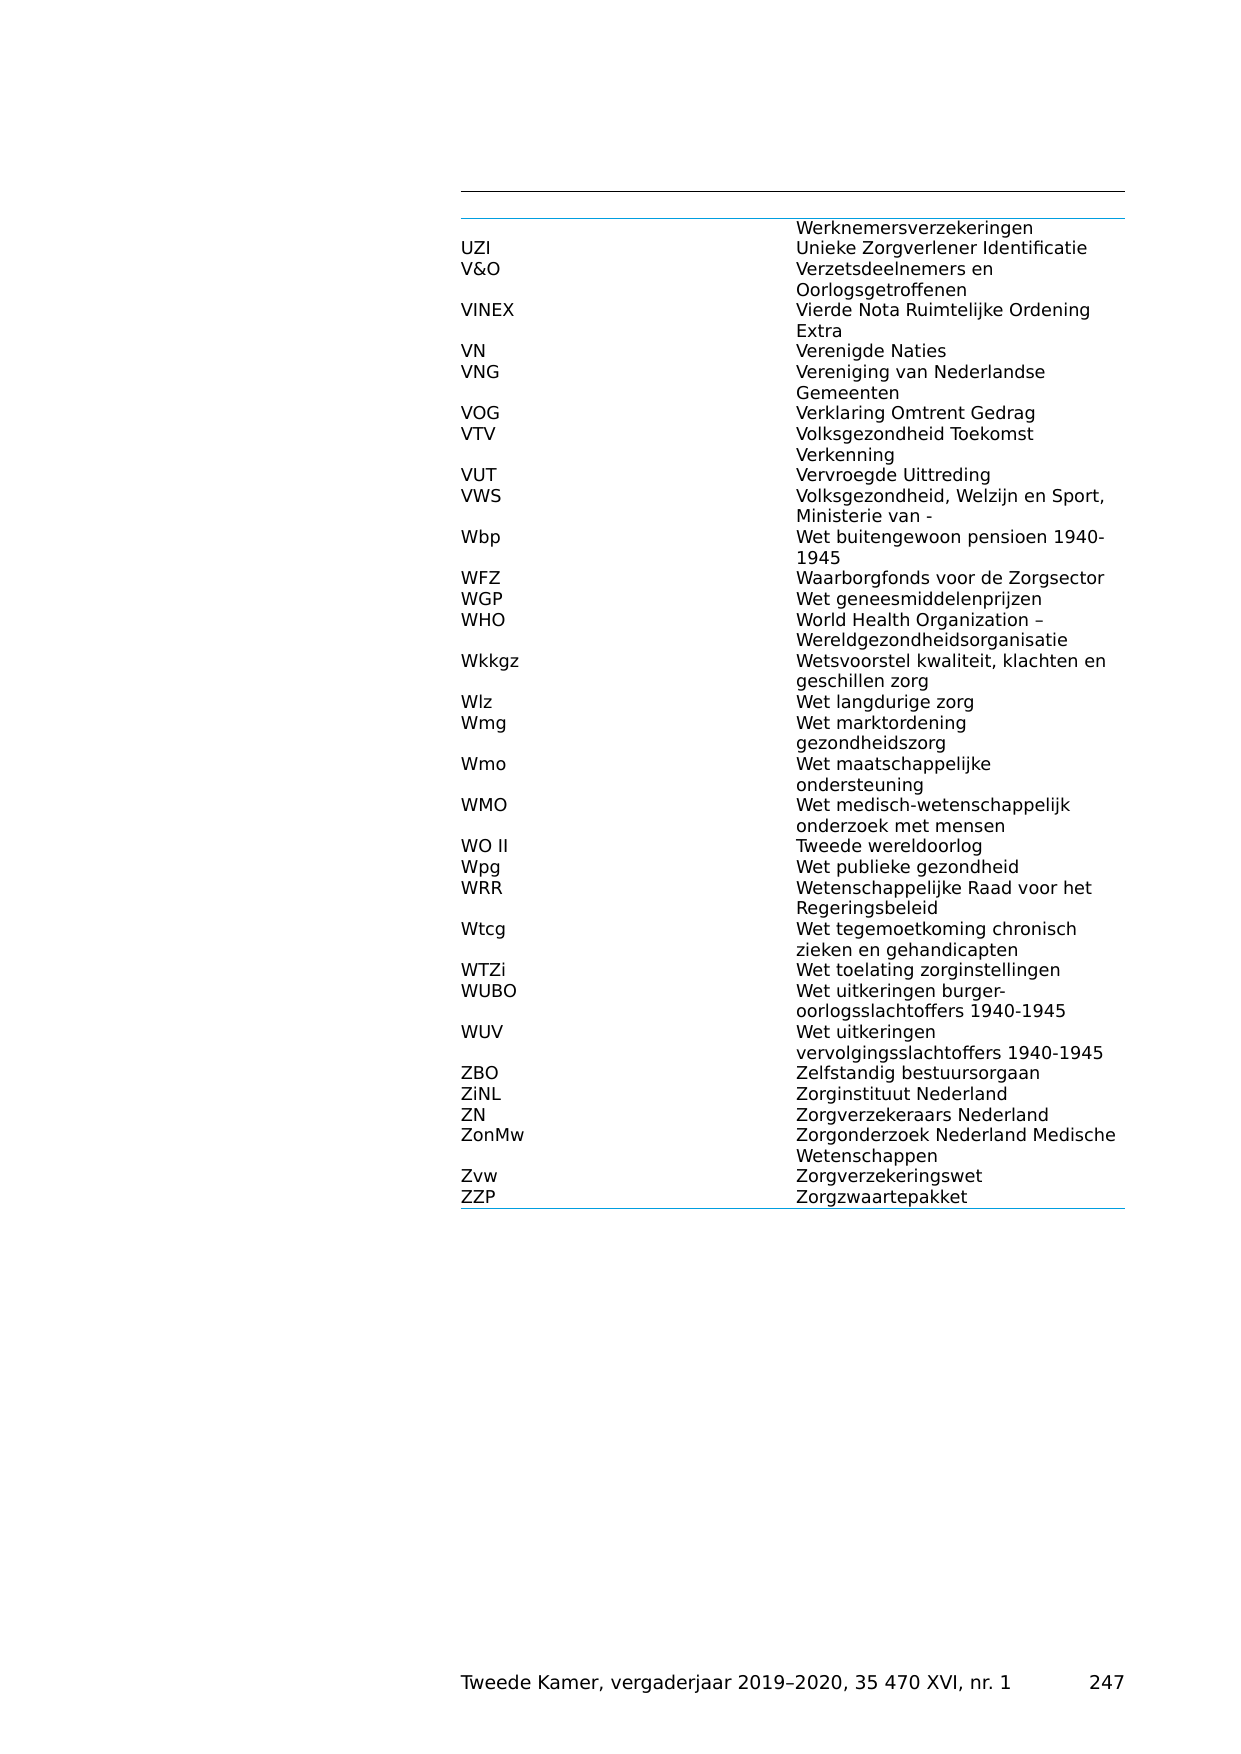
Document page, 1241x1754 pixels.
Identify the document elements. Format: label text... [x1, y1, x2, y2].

table_header [461, 192, 793, 218]
table_cell Verklaring Omtrent Gedrag [793, 403, 1125, 424]
table_cell Volksgezondheid, Welzijn en Sport, Ministerie van - [793, 486, 1125, 527]
table_cell WO II [461, 836, 793, 857]
table_cell Wet buitengewoon pensioen 1940-1945 [793, 527, 1125, 568]
table_cell Zorginstituut Nederland [793, 1084, 1125, 1104]
table_cell Wpg [461, 857, 793, 878]
table_cell WUBO [461, 981, 793, 1022]
table_header [793, 192, 1125, 218]
table_cell Werknemersverzekeringen [793, 219, 1125, 238]
table_cell ZZP [461, 1187, 793, 1208]
table_cell Wet maatschappelijke ondersteuning [793, 754, 1125, 795]
table_cell Wet uitkeringen vervolgingsslachtoffers 1940-1945 [793, 1022, 1125, 1063]
table_cell VN [461, 341, 793, 362]
table_cell Zorgzwaartepakket [793, 1187, 1125, 1208]
table_cell VINEX [461, 300, 793, 341]
table_cell WRR [461, 878, 793, 919]
table_cell Wmo [461, 754, 793, 795]
table_cell Wbp [461, 527, 793, 568]
table_cell WUV [461, 1022, 793, 1063]
table_cell Zelfstandig bestuursorgaan [793, 1063, 1125, 1084]
table_cell ZonMw [461, 1125, 793, 1166]
table_cell [461, 219, 793, 238]
table_cell Vervroegde Uittreding [793, 465, 1125, 486]
table_cell Wet langdurige zorg [793, 692, 1125, 713]
table_cell Zorgverzekeringswet [793, 1166, 1125, 1187]
table_cell Verzetsdeelnemers en Oorlogsgetroffenen [793, 259, 1125, 300]
table_cell VTV [461, 424, 793, 465]
table_cell WHO [461, 610, 793, 651]
table_cell VWS [461, 486, 793, 527]
table_cell Vereniging van Nederlandse Gemeenten [793, 362, 1125, 403]
table_cell VOG [461, 403, 793, 424]
table_cell UZI [461, 238, 793, 259]
table_cell Verenigde Naties [793, 341, 1125, 362]
table_cell Wet publieke gezondheid [793, 857, 1125, 878]
table_cell WGP [461, 589, 793, 609]
table_cell Wkkgz [461, 651, 793, 692]
table_cell WTZi [461, 960, 793, 981]
table_cell Zorgverzekeraars Nederland [793, 1105, 1125, 1125]
table_cell Wet geneesmiddelenprijzen [793, 589, 1125, 609]
table_cell VNG [461, 362, 793, 403]
table_cell Wet tegemoetkoming chronisch zieken en gehandicapten [793, 919, 1125, 960]
table_cell Wet medisch-wetenschappelijk onderzoek met mensen [793, 795, 1125, 836]
table_cell Unieke Zorgverlener Identificatie [793, 238, 1125, 259]
table_cell Wmg [461, 713, 793, 754]
table_cell Wet marktordening gezondheidszorg [793, 713, 1125, 754]
table_cell Volksgezondheid Toekomst Verkenning [793, 424, 1125, 465]
table_cell Wet uitkeringen burger-oorlogsslachtoffers 1940-1945 [793, 981, 1125, 1022]
table_cell ZiNL [461, 1084, 793, 1104]
table_cell ZBO [461, 1063, 793, 1084]
table_cell WFZ [461, 568, 793, 589]
table_cell Waarborgfonds voor de Zorgsector [793, 568, 1125, 589]
table_cell Tweede wereldoorlog [793, 836, 1125, 857]
table_cell Wet toelating zorginstellingen [793, 960, 1125, 981]
table_cell WMO [461, 795, 793, 836]
table_cell V&O [461, 259, 793, 300]
table_cell Wlz [461, 692, 793, 713]
table_cell Wetenschappelijke Raad voor het Regeringsbeleid [793, 878, 1125, 919]
table_cell Wtcg [461, 919, 793, 960]
table_cell ZN [461, 1105, 793, 1125]
table_cell World Health Organization – Wereldgezondheidsorganisatie [793, 610, 1125, 651]
table_cell Zorgonderzoek Nederland Medische Wetenschappen [793, 1125, 1125, 1166]
table_cell Wetsvoorstel kwaliteit, klachten en geschillen zorg [793, 651, 1125, 692]
table_cell Vierde Nota Ruimtelijke Ordening Extra [793, 300, 1125, 341]
table_cell VUT [461, 465, 793, 486]
table_cell Zvw [461, 1166, 793, 1187]
